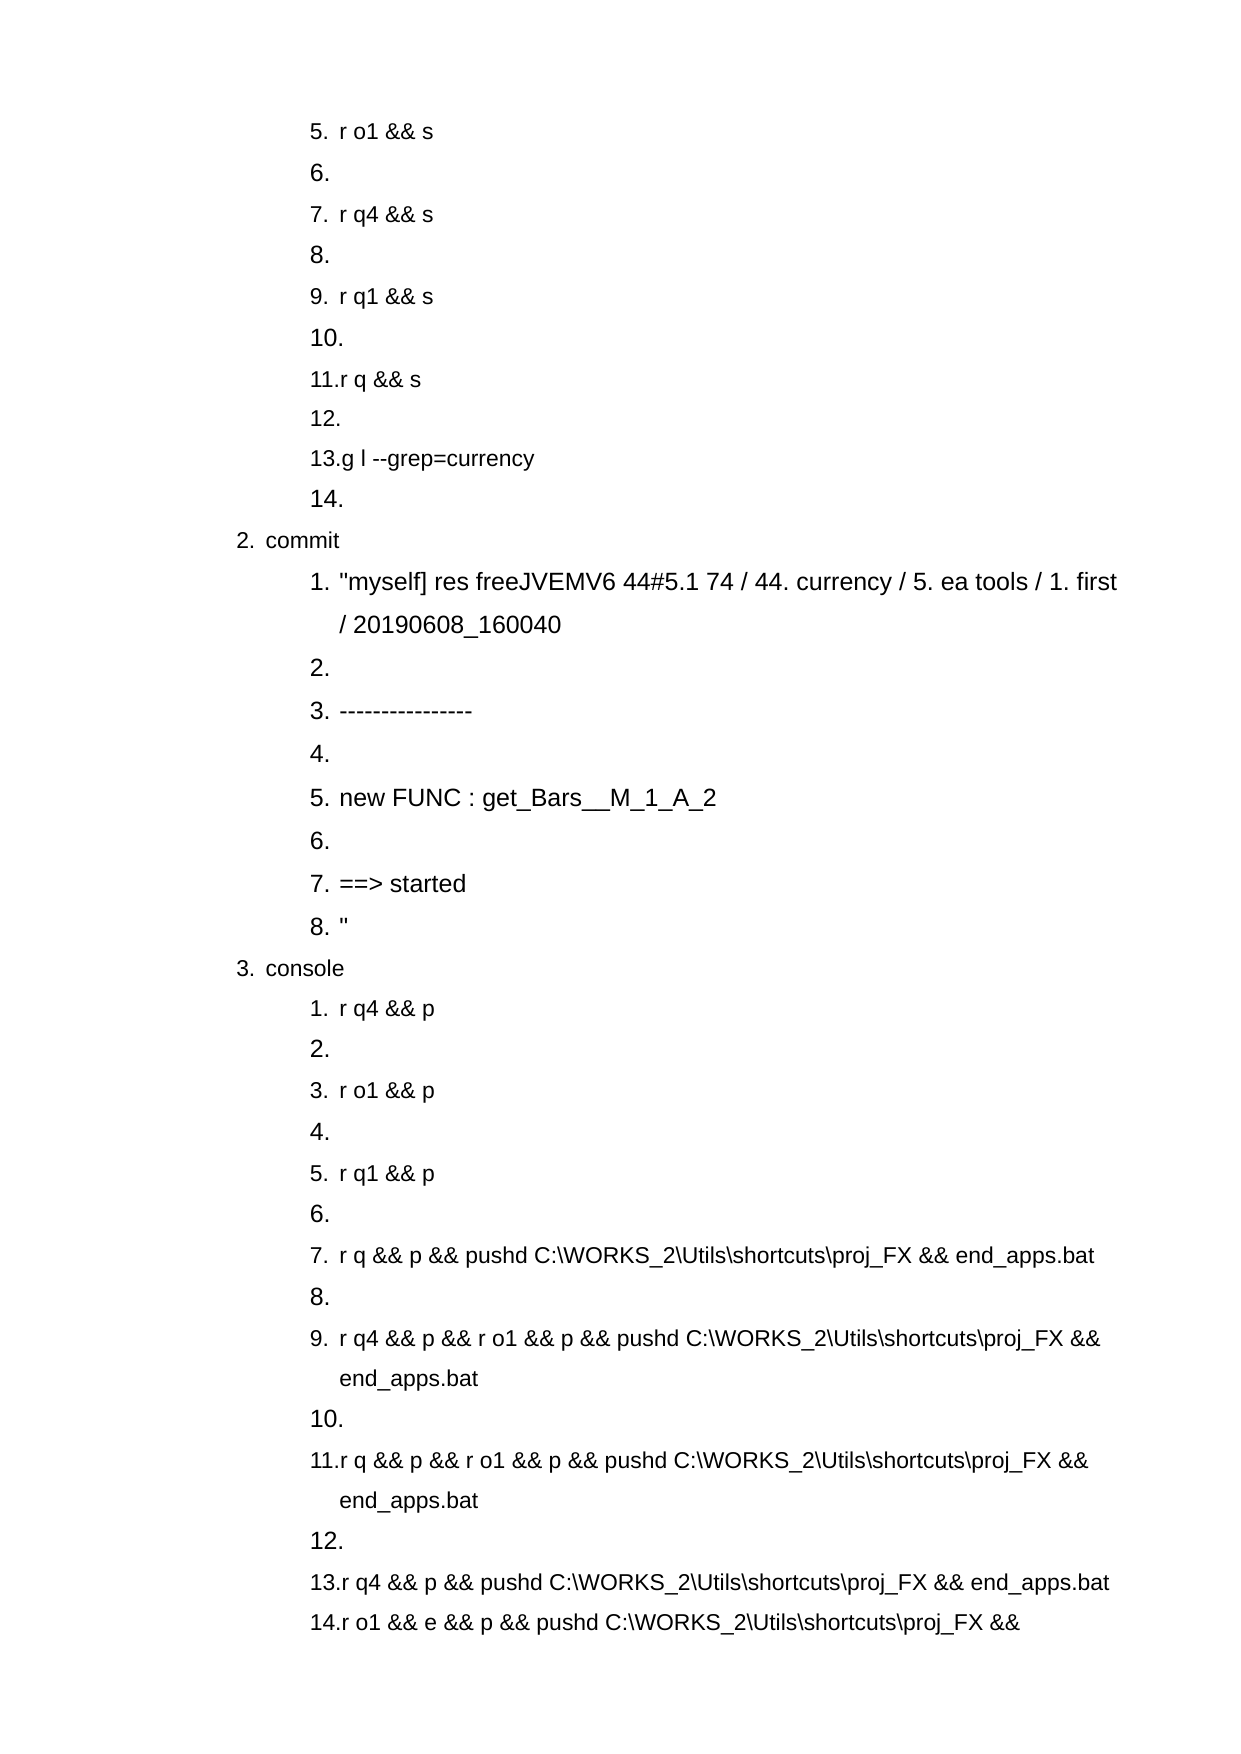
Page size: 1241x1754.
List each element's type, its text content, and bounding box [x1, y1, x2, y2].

list commit [236, 527, 1122, 554]
list new FUNC : get_Bars__M_1_A_2 [309, 783, 1122, 811]
list ==> started [309, 869, 1122, 898]
list r q4 && p && r o1 && p && pushd C:\WORKS_2\Utils\shortcuts\proj_FX && end_apps.bat [309, 1325, 1122, 1391]
list r o1 && e && p && pushd C:\WORKS_2\Utils\shortcuts\proj_FX && [309, 1609, 1122, 1635]
list "myself] res freeJVEMV6 44#5.1 74 / 44. currency / 5. ea tools / 1. first / 20190608_160040 [309, 567, 1122, 639]
list r o1 && p [309, 1077, 1122, 1103]
list r q4 && p [309, 994, 1122, 1021]
list r q1 && s [309, 283, 1122, 310]
list g l --grep=currency [309, 445, 1122, 471]
list r q4 && s [309, 201, 1122, 227]
list " [309, 912, 1122, 941]
list r q1 && p [309, 1160, 1122, 1186]
list r o1 && s [309, 118, 1122, 144]
list r q && p && pushd C:\WORKS_2\Utils\shortcuts\proj_FX && end_apps.bat [309, 1242, 1122, 1269]
list ---------------- [309, 696, 1122, 725]
list r q && p && r o1 && p && pushd C:\WORKS_2\Utils\shortcuts\proj_FX && end_apps.bat [309, 1447, 1122, 1513]
list r q4 && p && pushd C:\WORKS_2\Utils\shortcuts\proj_FX && end_apps.bat [309, 1569, 1122, 1596]
list r q && s [309, 366, 1122, 392]
list console [236, 955, 1122, 981]
